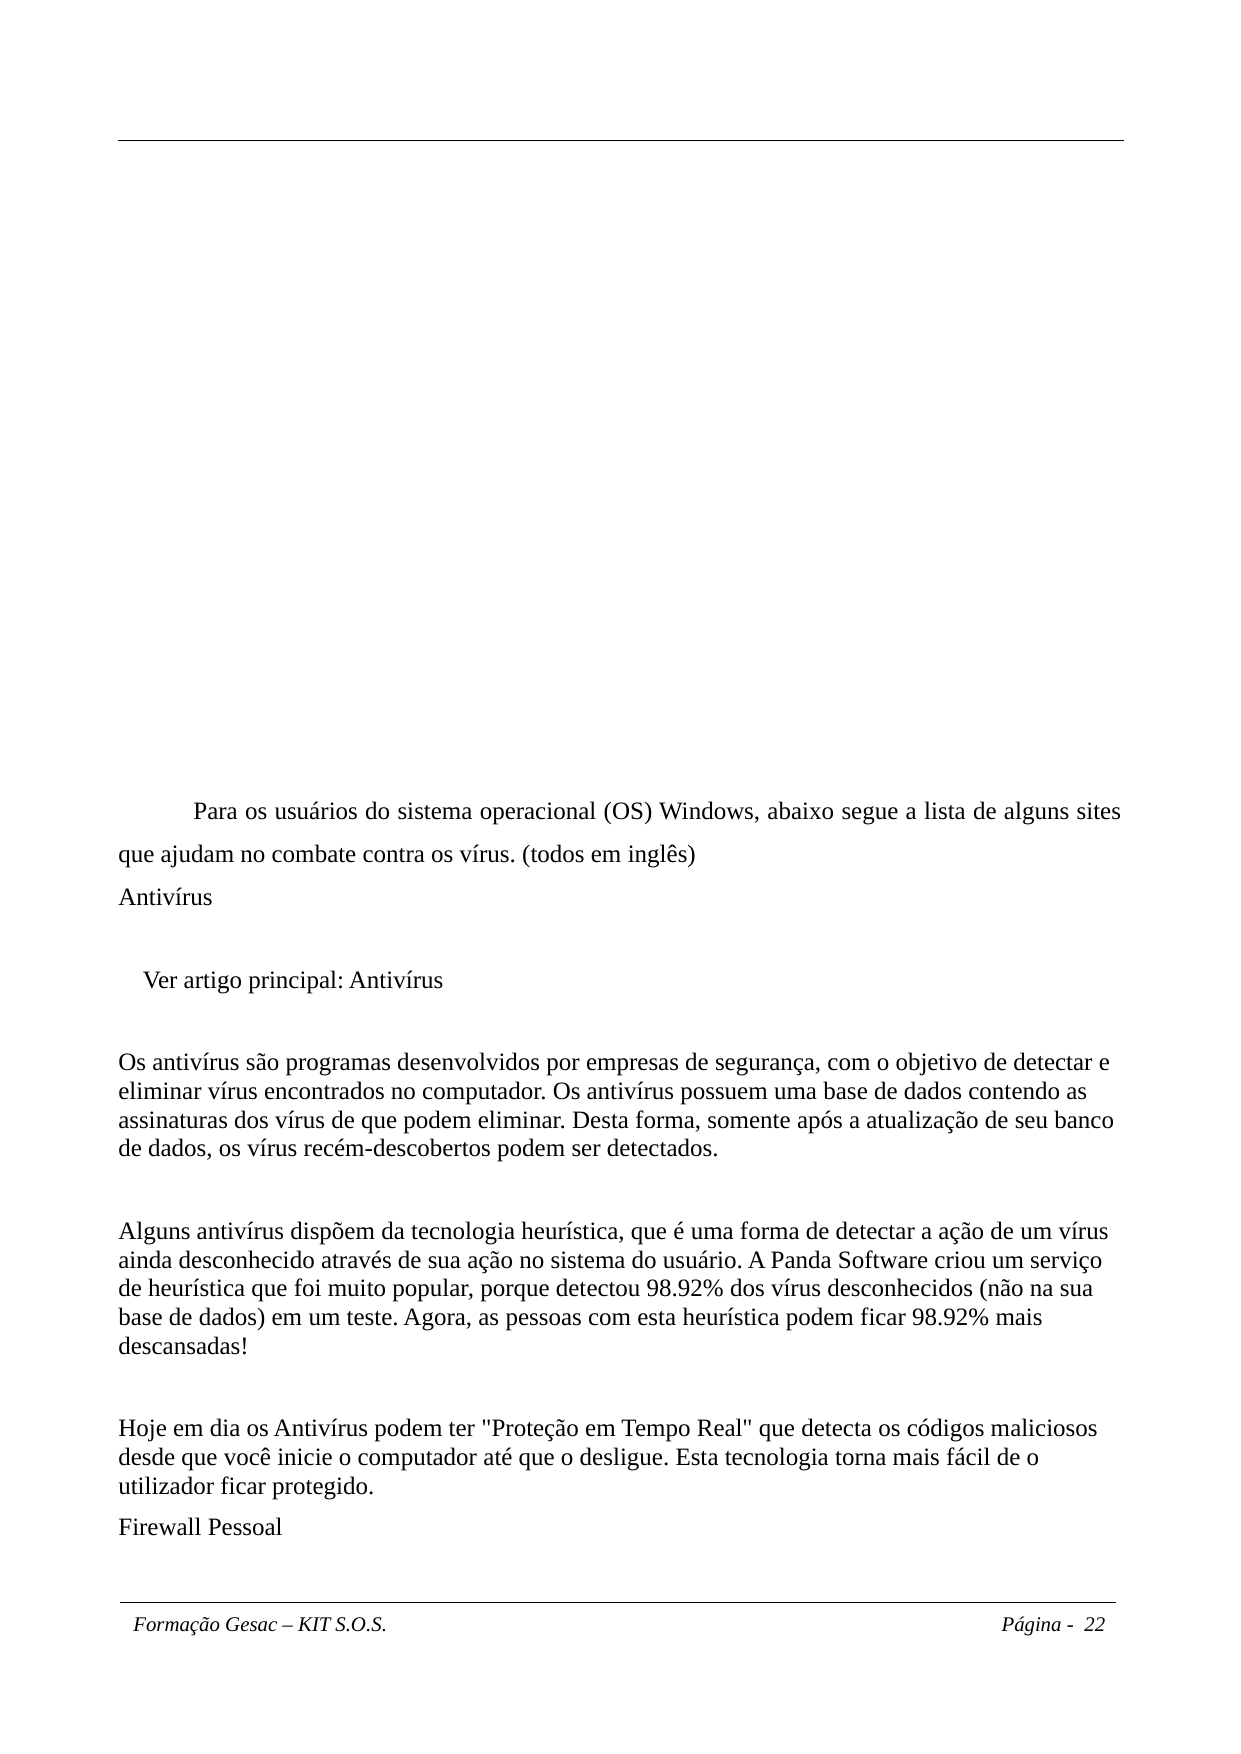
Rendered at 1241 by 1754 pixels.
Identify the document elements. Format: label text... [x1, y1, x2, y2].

text Para os usuários do sistema operacional (OS) Windows, abaixo segue a lista de alguns sites que ajudam no combate contra os vírus. (todos em inglês) [118, 796, 1122, 868]
text Alguns antivírus dispõem da tecnologia heurística, que é uma forma de detectar a ação de um vírus ainda desconhecido através de sua ação no sistema do usuário. A Panda Software criou um serviço de heurística que foi muito popular, porque detectou 98.92% dos vírus desconhecidos (não na sua base de dados) em um teste. Agora, as pessoas com esta heurística podem ficar 98.92% mais descansadas! [118, 1216, 1122, 1360]
text Antivírus [118, 882, 1122, 911]
text Os antivírus são programas desenvolvidos por empresas de segurança, com o objetivo de detectar e eliminar vírus encontrados no computador. Os antivírus possuem uma base de dados contendo as assinaturas dos vírus de que podem eliminar. Desta forma, somente após a atualização de seu banco de dados, os vírus recém-descobertos podem ser detectados. [118, 1047, 1122, 1162]
text Ver artigo principal: Antivírus [118, 965, 1122, 993]
text Hoje em dia os Antivírus podem ter "Proteção em Tempo Real" que detecta os códigos maliciosos desde que você inicie o computador até que o desligue. Esta tecnologia torna mais fácil de o utilizador ficar protegido. [118, 1413, 1122, 1500]
text Firewall Pessoal [118, 1512, 1122, 1541]
